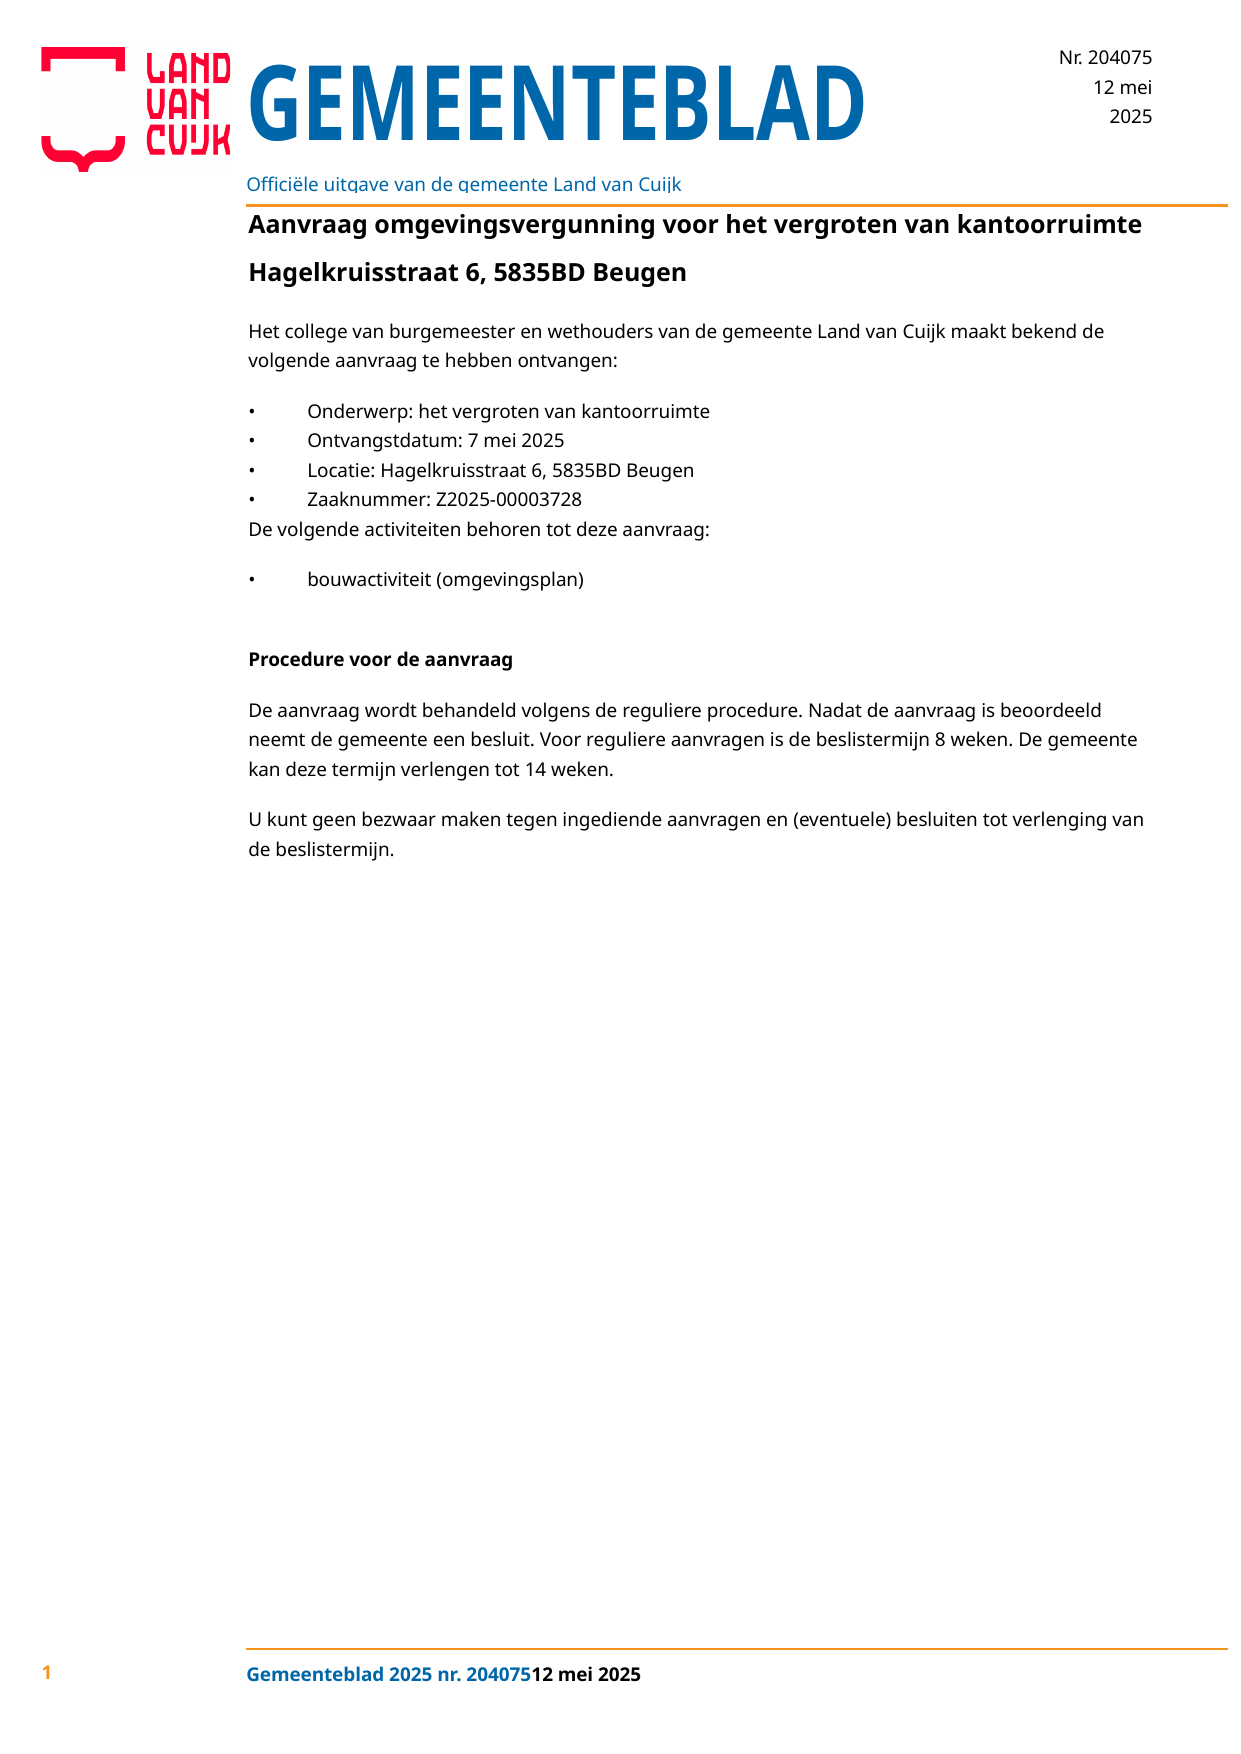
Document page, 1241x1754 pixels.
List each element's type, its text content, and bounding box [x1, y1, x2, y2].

picture [41, 47, 231, 172]
text Het college van burgemeester en wethouders van de gemeente Land van Cuijk maakt bekend de volgende aanvraag te hebben ontvangen: [248, 318, 1152, 373]
text De aanvraag wordt behandeld volgens de reguliere procedure. Nadat de aanvraag is beoordeeld neemt de gemeente een besluit. Voor reguliere aanvragen is de beslistermijn 8 weken. De gemeente kan deze termijn verlengen tot 14 weken. [248, 697, 1152, 782]
list bouwactiviteit (omgevingsplan) [248, 567, 1152, 592]
text Procedure voor de aanvraag [248, 647, 1152, 672]
text U kunt geen bezwaar maken tegen ingediende aanvragen en (eventuele) besluiten tot verlenging van de beslistermijn. [248, 807, 1152, 862]
list Zaaknummer: Z2025-00003728 [248, 487, 1152, 512]
list Ontvangstdatum: 7 mei 2025 [248, 427, 1152, 453]
text Aanvraag omgevingsvergunning voor het vergroten van kantoorruimte Hagelkruisstraat 6, 5835BD Beugen [248, 207, 1152, 288]
text De volgende activiteiten behoren tot deze aanvraag: [248, 516, 1152, 542]
list Onderwerp: het vergroten van kantoorruimte [248, 398, 1152, 424]
list Locatie: Hagelkruisstraat 6, 5835BD Beugen [248, 457, 1152, 483]
